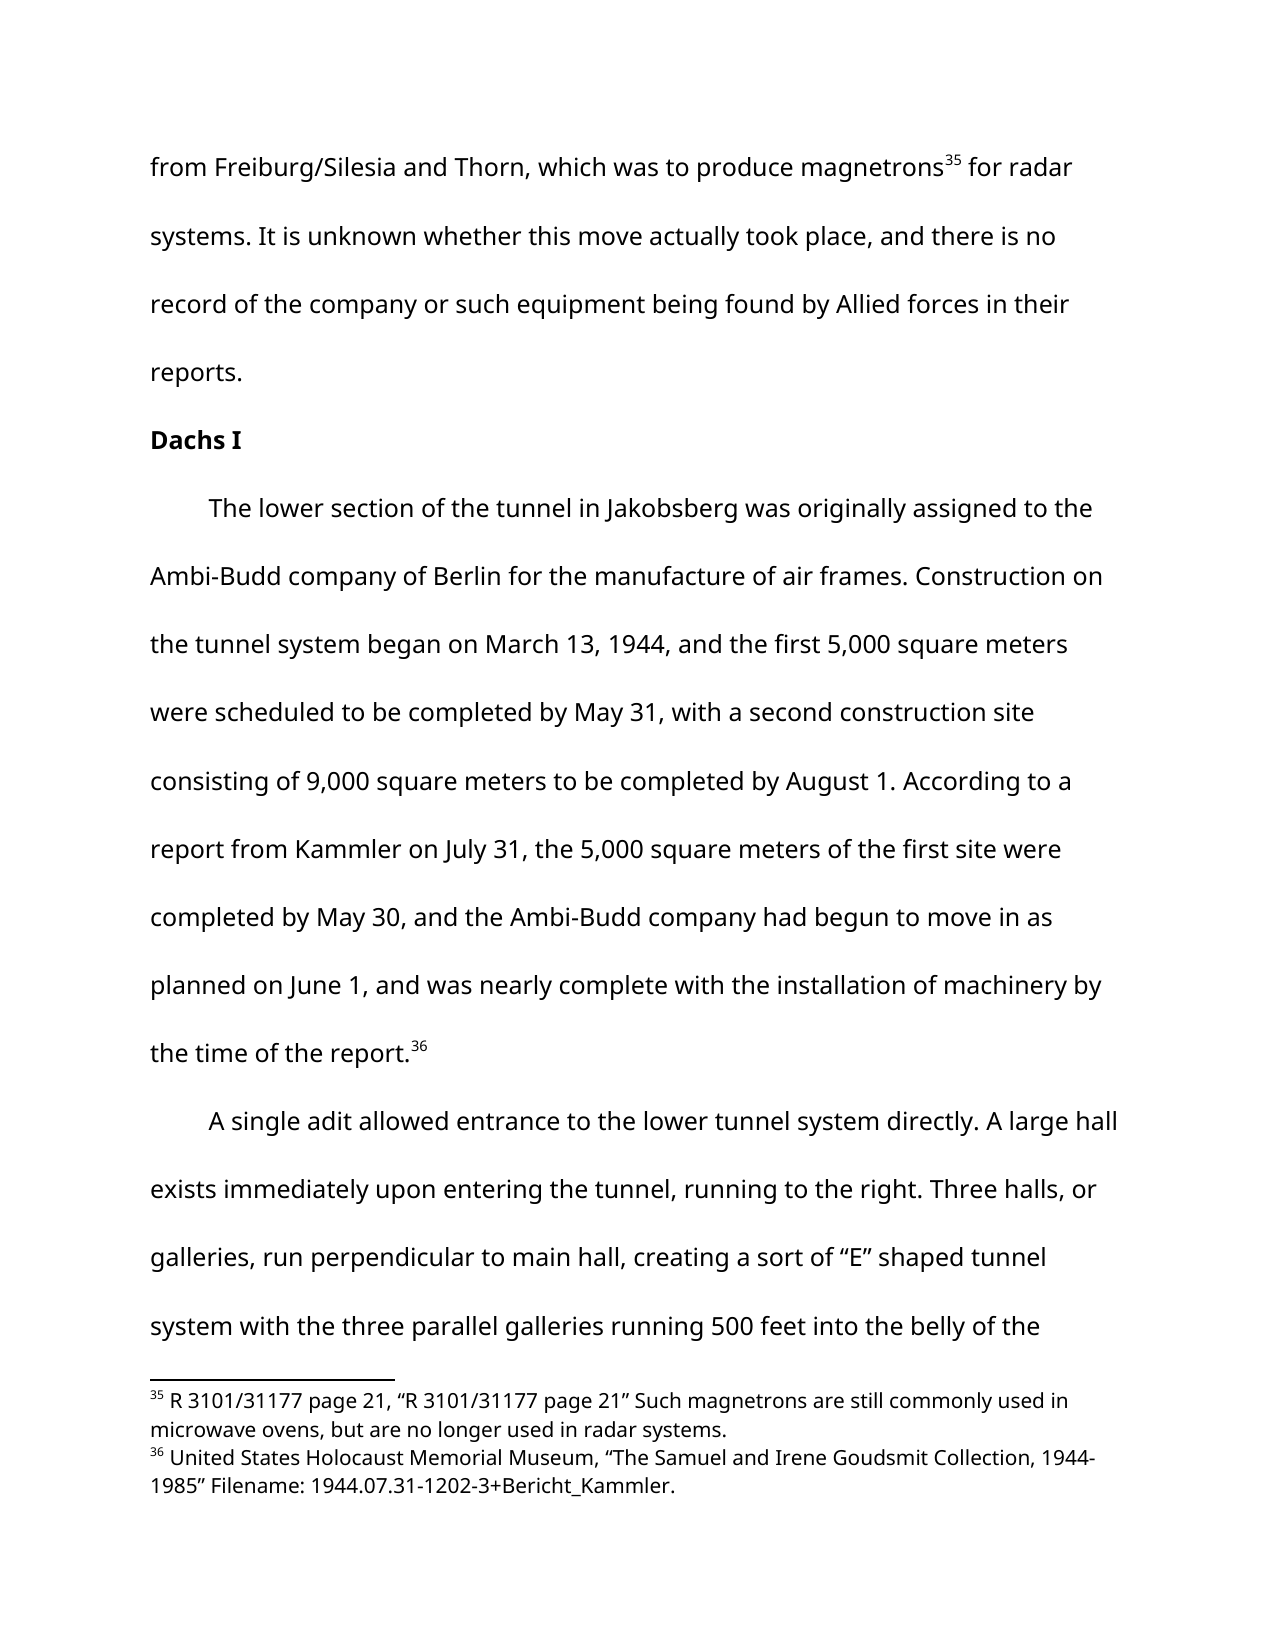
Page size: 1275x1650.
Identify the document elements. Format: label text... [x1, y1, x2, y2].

text The lower section of the tunnel in Jakobsberg was originally assigned to the Ambi-Budd company of Berlin for the manufacture of air frames. Construction on the tunnel system began on March 13, 1944, and the first 5,000 square meters were scheduled to be completed by May 31, with a second construction site consisting of 9,000 square meters to be completed by August 1. According to a report from Kammler on July 31, the 5,000 square meters of the first site were completed by May 30, and the Ambi-Budd company had begun to move in as planned on June 1, and was nearly complete with the installation of machinery by the time of the report. [150, 491, 1125, 1070]
text from Freiburg/Silesia and Thorn, which was to produce magnetrons for radar systems. It is unknown whether this move actually took place, and there is no record of the company or such equipment being found by Allied forces in their reports. [150, 150, 1125, 388]
text United States Holocaust Memorial Museum, “The Samuel and Irene Goudsmit Collection, 1944-1985” Filename: 1944.07.31-1202-3+Bericht_Kammler. [150, 1443, 1125, 1500]
text R 3101/31177 page 21, “R 3101/31177 page 21” Such magnetrons are still commonly used in microwave ovens, but are no longer used in radar systems. [150, 1386, 1125, 1443]
text Dachs I [150, 422, 1125, 457]
text A single adit allowed entrance to the lower tunnel system directly. A large hall exists immediately upon entering the tunnel, running to the right. Three halls, or galleries, run perpendicular to main hall, creating a sort of “E” shaped tunnel system with the three parallel galleries running 500 feet into the belly of the [150, 1104, 1125, 1342]
